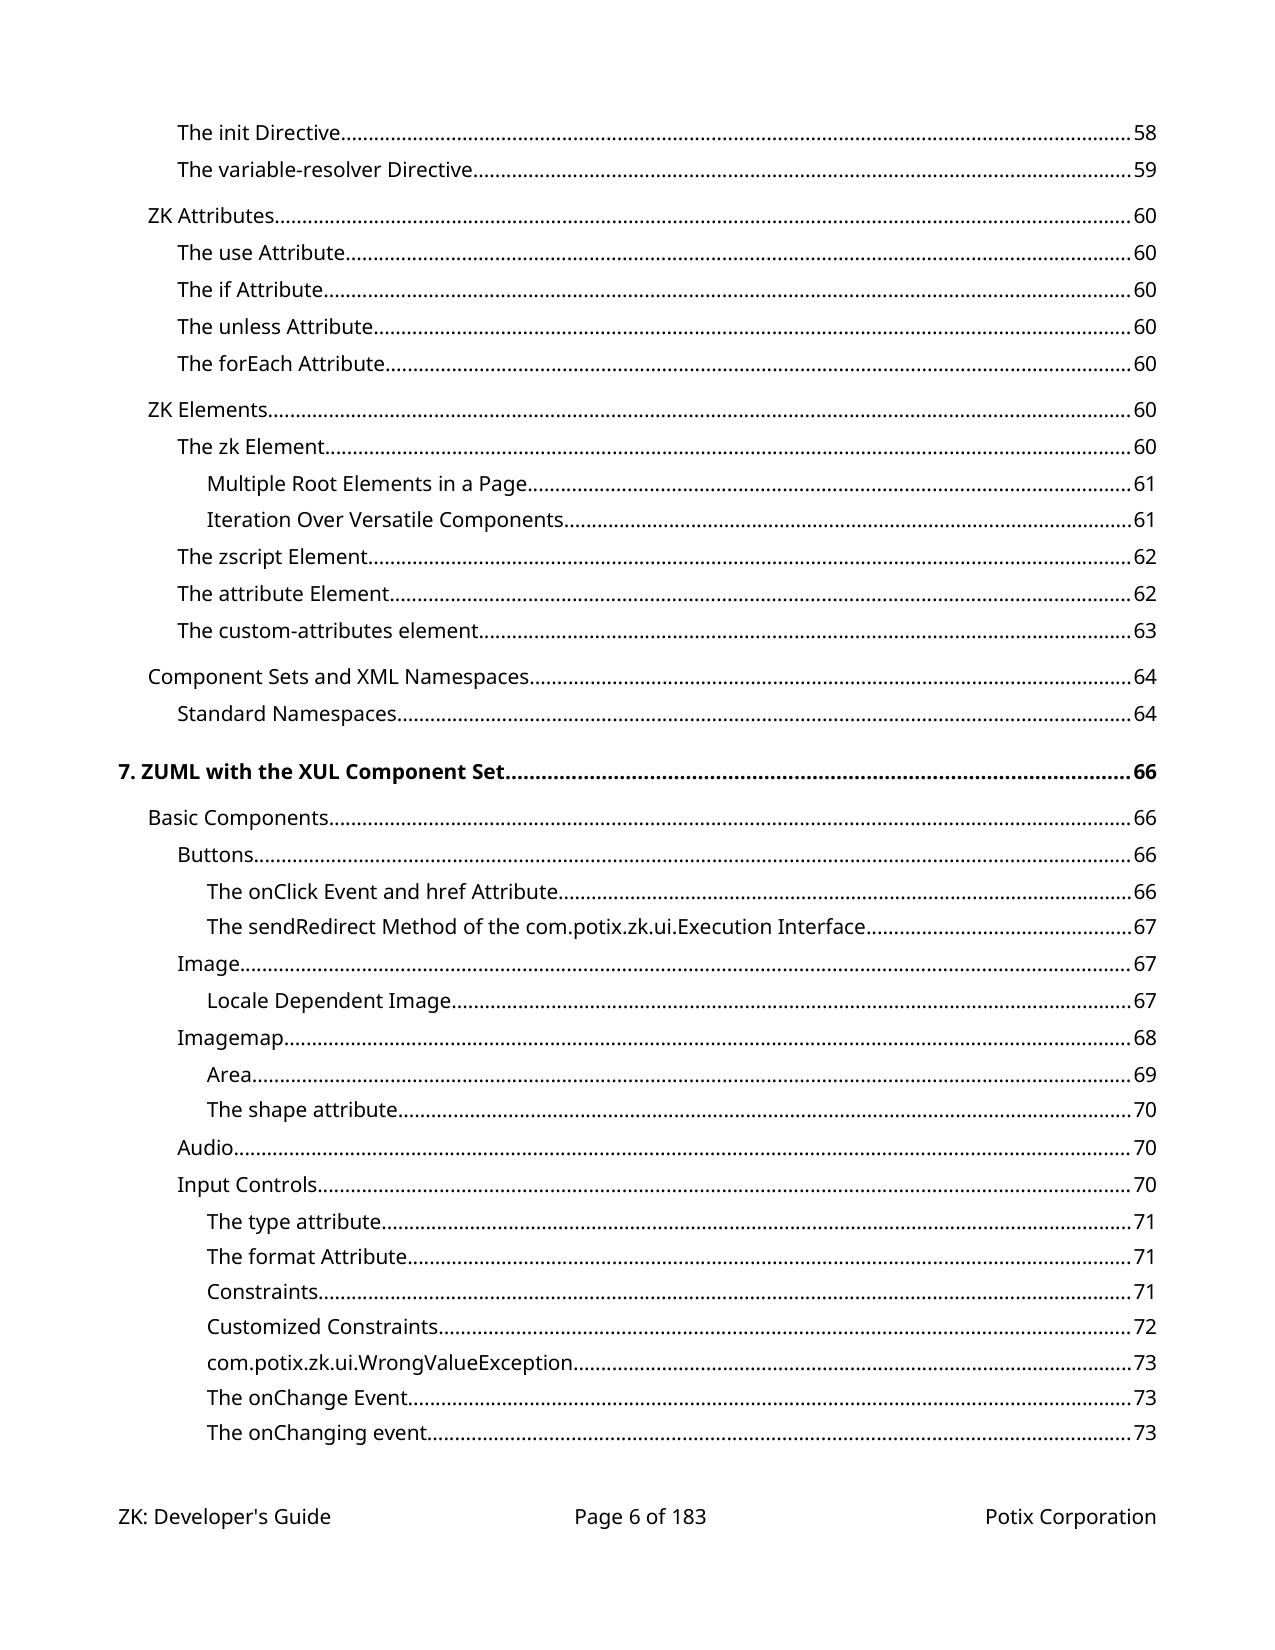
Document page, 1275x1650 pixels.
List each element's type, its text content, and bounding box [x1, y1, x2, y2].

text Constraints 71 [207, 1277, 1157, 1306]
text ZK Elements 60 [148, 395, 1157, 424]
text Multiple Root Elements in a Page 61 [207, 469, 1157, 498]
text The init Directive 58 [177, 118, 1157, 146]
text com.potix.zk.ui.WrongValueException 73 [207, 1348, 1157, 1376]
text Iteration Over Versatile Components 61 [207, 505, 1157, 533]
text The if Attribute 60 [177, 275, 1157, 303]
text The variable-resolver Directive 59 [177, 155, 1157, 183]
text The sendRedirect Method of the com.potix.zk.ui.Execution Interface 67 [207, 912, 1157, 940]
text Component Sets and XML Namespaces 64 [148, 662, 1157, 690]
text The zk Element 60 [177, 432, 1157, 461]
text Input Controls 70 [177, 1170, 1157, 1198]
text The onChanging event 73 [207, 1418, 1157, 1446]
text Imagemap 68 [177, 1023, 1157, 1052]
text Customized Constraints 72 [207, 1312, 1157, 1341]
text Image 67 [177, 949, 1157, 977]
text Locale Dependent Image 67 [207, 986, 1157, 1014]
text 7. ZUML with the XUL Component Set 66 [118, 757, 1157, 785]
text ZK Attributes 60 [148, 201, 1157, 229]
text Buttons 66 [177, 840, 1157, 868]
text The onChange Event 73 [207, 1383, 1157, 1411]
text The zscript Element 62 [177, 542, 1157, 570]
text Basic Components 66 [148, 803, 1157, 831]
text Standard Namespaces 64 [177, 699, 1157, 727]
text The type attribute 71 [207, 1207, 1157, 1235]
text The format Attribute 71 [207, 1242, 1157, 1270]
text The use Attribute 60 [177, 238, 1157, 266]
text Audio 70 [177, 1133, 1157, 1161]
text The forEach Attribute 60 [177, 349, 1157, 378]
text The onClick Event and href Attribute 66 [207, 877, 1157, 905]
text The attribute Element 62 [177, 579, 1157, 607]
text The custom-attributes element 63 [177, 616, 1157, 644]
text The unless Attribute 60 [177, 312, 1157, 341]
text Area 69 [207, 1060, 1157, 1089]
text The shape attribute 70 [207, 1096, 1157, 1124]
